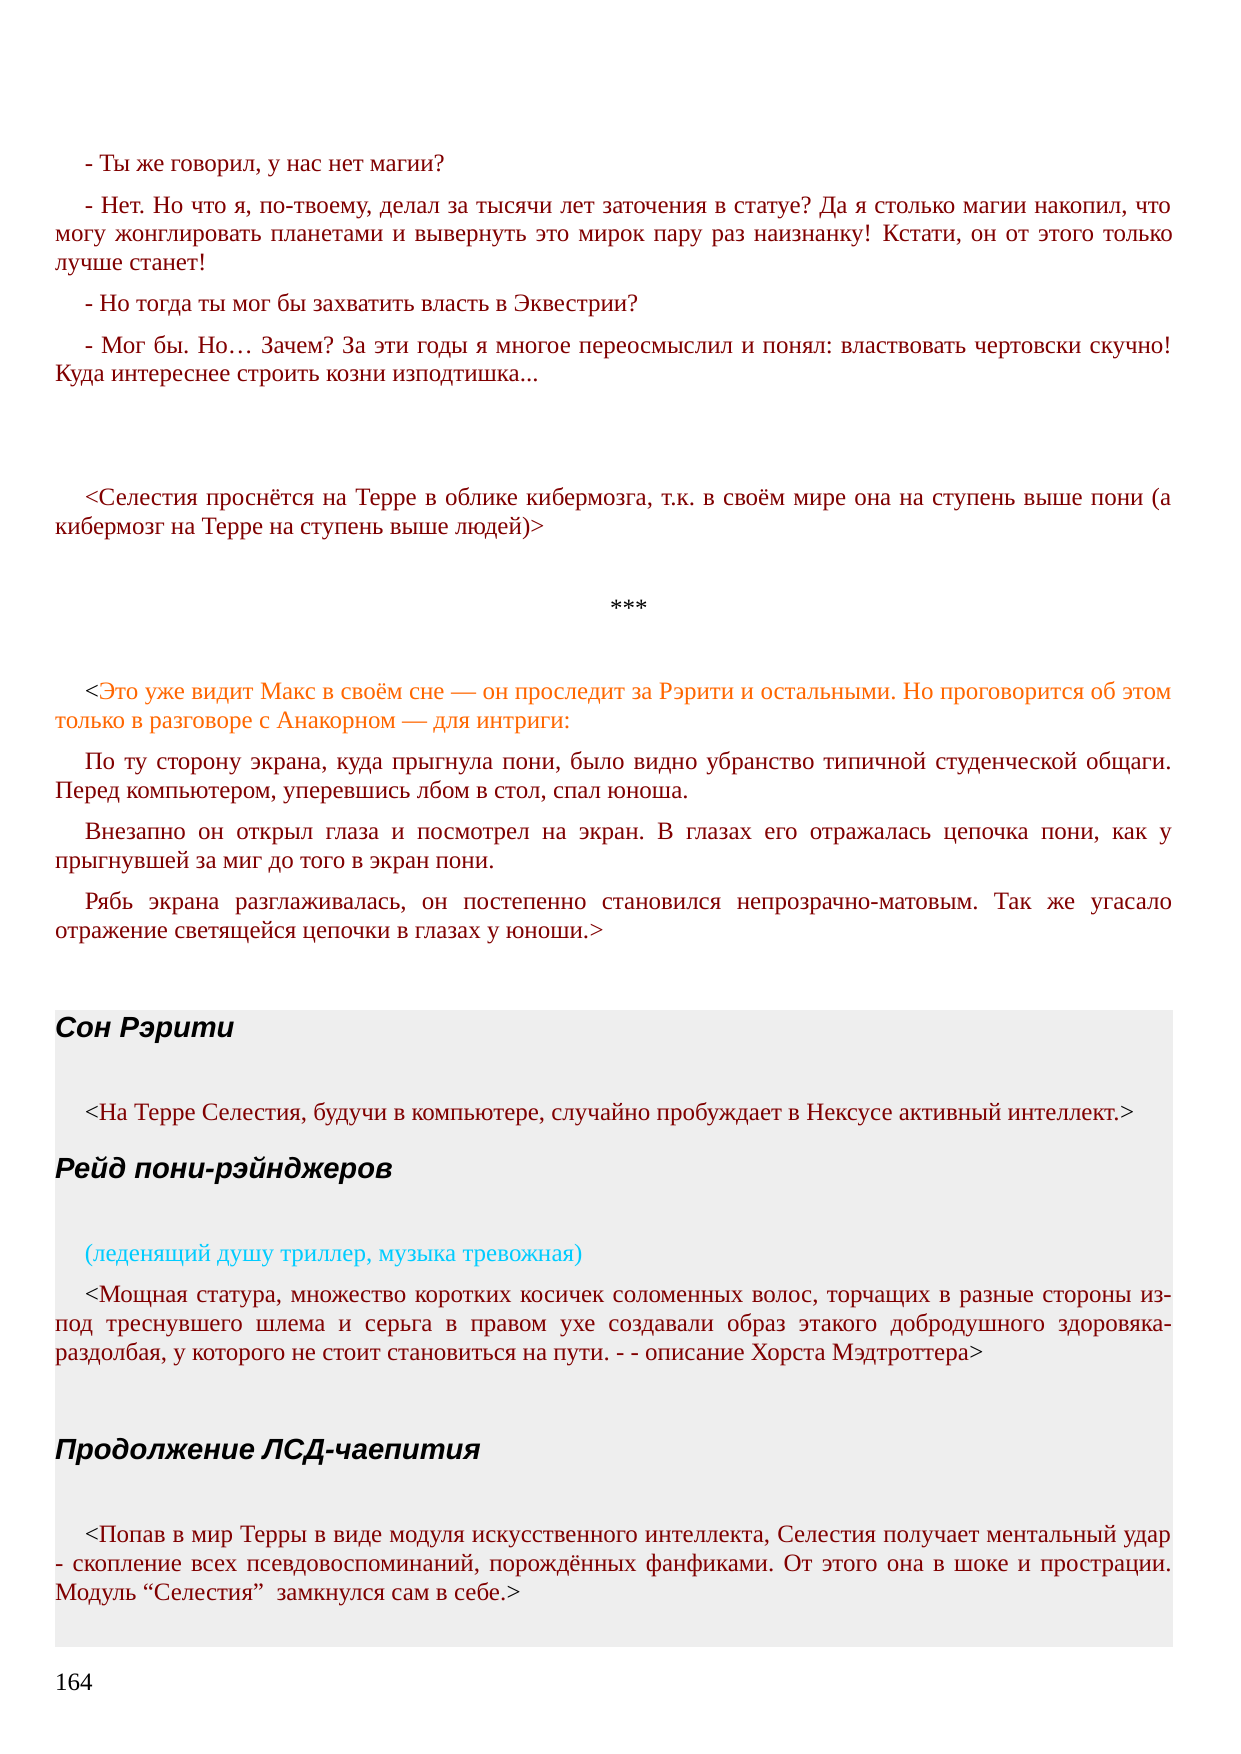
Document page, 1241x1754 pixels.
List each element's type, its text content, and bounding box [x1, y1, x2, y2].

text <Селестия проснётся на Терре в облике кибермозга, т.к. в своём мире она на ступень выше пони (а кибермозг на Терре на ступень выше людей)> [55, 482, 1173, 540]
subtitle Продолжение ЛСД-чаепития [55, 1432, 1173, 1465]
text Рябь экрана разглаживалась, он постепенно становился непрозрачно-матовым. Так же угасало отражение светящейся цепочки в глазах у юноши.> [55, 886, 1173, 943]
text - Мог бы. Но… Зачем? За эти годы я многое переосмыслил и понял: властвовать чертовски скучно! Куда интереснее строить козни изподтишка... [55, 330, 1173, 387]
text <Попав в мир Терры в виде модуля искусственного интеллекта, Селестия получает ментальный удар - скопление всех псевдовоспоминаний, порождённых фанфиками. От этого она в шоке и прострации. Модуль “Селестия” замкнулся сам в себе.> [55, 1519, 1173, 1605]
subtitle Рейд пони-рэйнджеров [55, 1151, 1173, 1184]
subtitle Сон Рэрити [55, 1010, 1173, 1043]
text <Это уже видит Макс в своём сне — он проследит за Рэрити и остальными. Но проговорится об этом только в разговоре с Анакорном — для интриги: [55, 676, 1173, 733]
text Внезапно он открыл глаза и посмотрел на экран. В глазах его отражалась цепочка пони, как у прыгнувшей за миг до того в экран пони. [55, 816, 1173, 873]
text По ту сторону экрана, куда прыгнула пони, было видно убранство типичной студенческой общаги. Перед компьютером, уперевшись лбом в стол, спал юноша. [55, 746, 1173, 803]
text *** [55, 593, 1173, 622]
text - Ты же говорил, у нас нет магии? [55, 148, 1173, 177]
text - Но тогда ты мог бы захватить власть в Эквестрии? [55, 288, 1173, 317]
text (леденящий душу триллер, музыка тревожная) [55, 1238, 1173, 1267]
text <На Терре Селестия, будучи в компьютере, случайно пробуждает в Нексусе активный интеллект.> [55, 1097, 1173, 1126]
text - Нет. Но что я, по-твоему, делал за тысячи лет заточения в статуе? Да я столько магии накопил, что могу жонглировать планетами и вывернуть это мирок пару раз наизнанку! Кстати, он от этого только лучше станет! [55, 190, 1173, 276]
text <Мощная статура, множество коротких косичек соломенных волос, торчащих в разные стороны из-под треснувшего шлема и серьга в правом ухе создавали образ этакого добродушного здоровяка-раздолбая, у которого не стоит становиться на пути. - - описание Хорста Мэдтроттера> [55, 1279, 1173, 1366]
